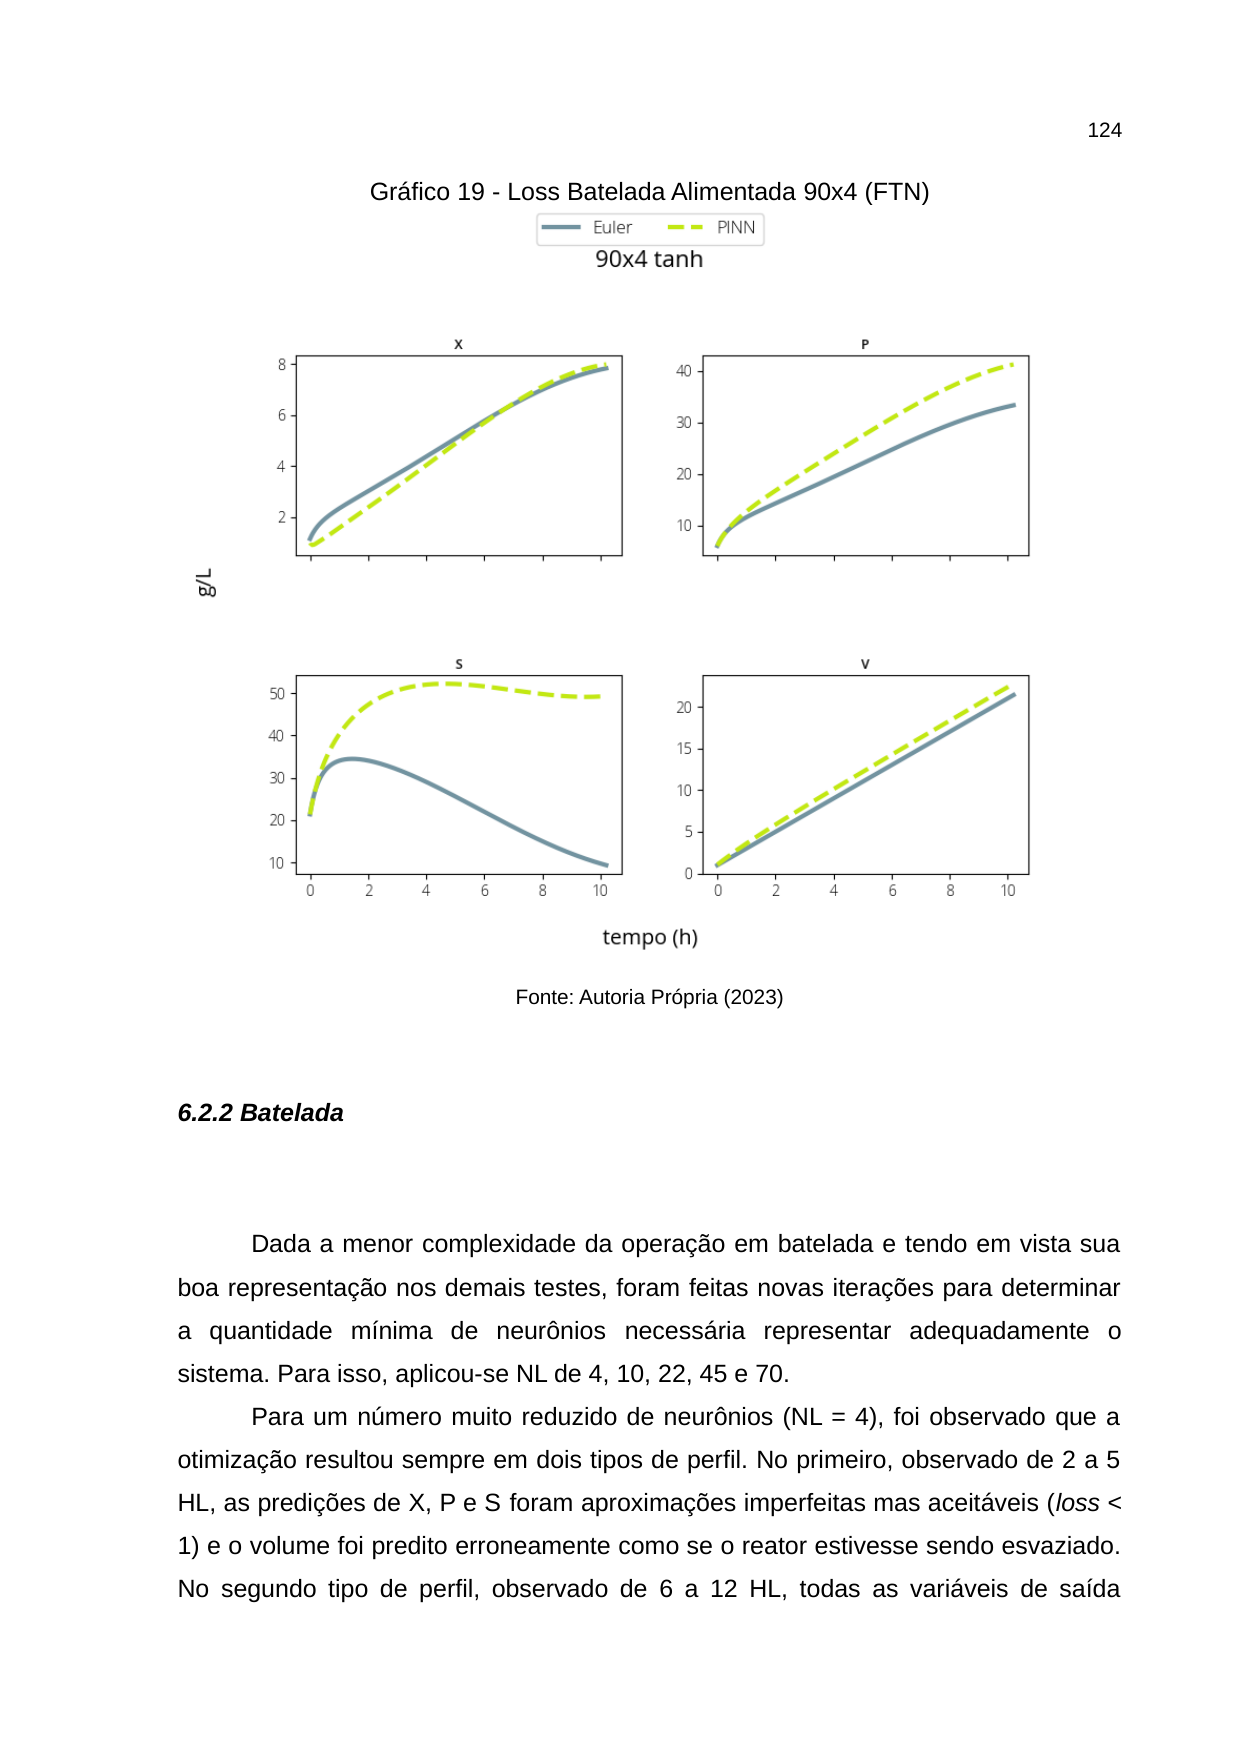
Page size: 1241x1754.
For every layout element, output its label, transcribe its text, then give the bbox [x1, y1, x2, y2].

picture [177, 205, 1123, 957]
text Dada a menor complexidade da operação em batelada e tendo em vista sua boa representação nos demais testes, foram feitas novas iterações para determinar a quantidade mínima de neurônios necessária representar adequadamente o sistema. Para isso, aplicou-se NL de 4, 10, 22, 45 e 70. [177, 1229, 1122, 1387]
text Fonte: Autoria Própria (2023) [177, 985, 1122, 1009]
text Gráfico 19 - Loss Batelada Alimentada 90x4 (FTN) [177, 177, 1122, 205]
text Para um número muito reduzido de neurônios (NL = 4), foi observado que a otimização resultou sempre em dois tipos de perfil. No primeiro, observado de 2 a 5 HL, as predições de X, P e S foram aproximações imperfeitas mas aceitáveis (loss < 1) e o volume foi predito erroneamente como se o reator estivesse sendo esvaziado. No segundo tipo de perfil, observado de 6 a 12 HL, todas as variáveis de saída [177, 1402, 1122, 1603]
subtitle Batelada [177, 1098, 1122, 1126]
